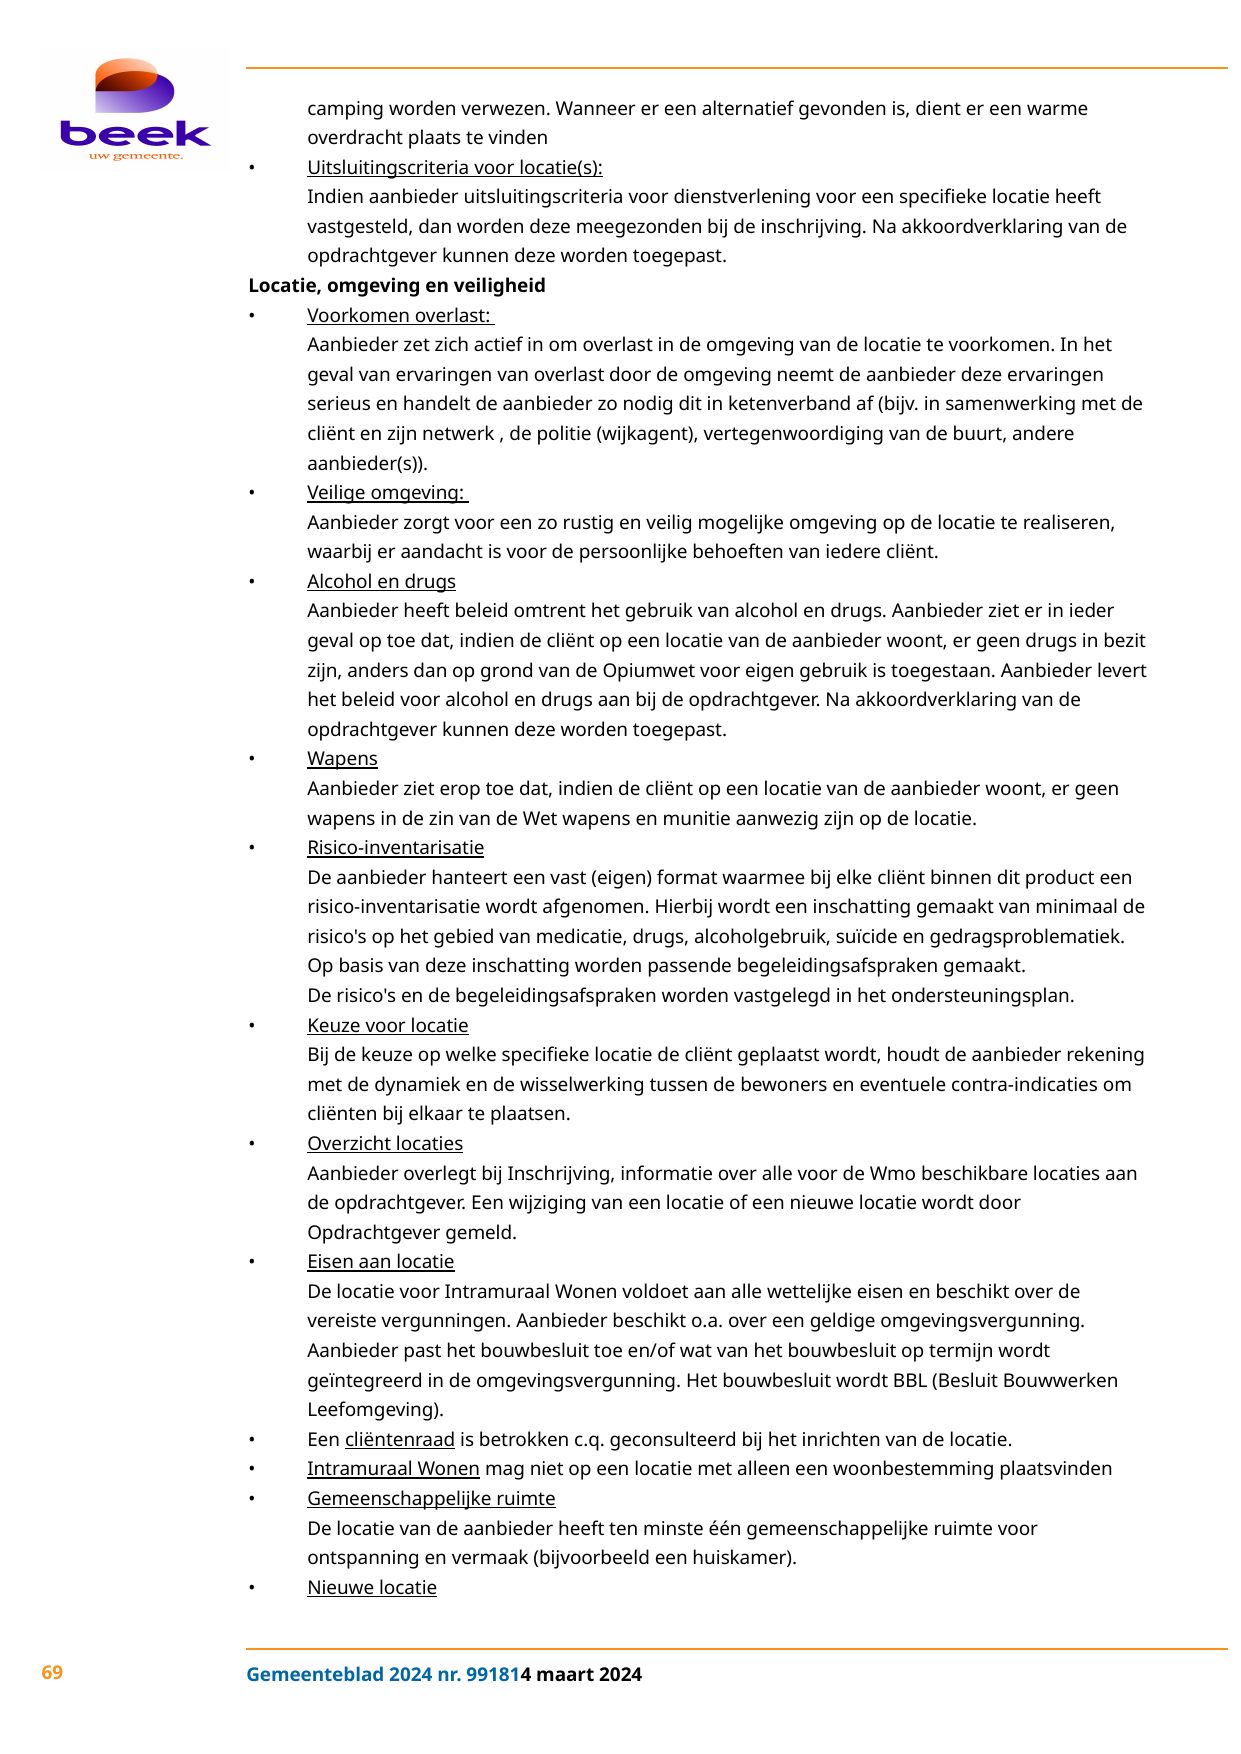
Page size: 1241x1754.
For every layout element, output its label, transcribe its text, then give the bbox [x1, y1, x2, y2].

list Intramuraal Wonen mag niet op een locatie met alleen een woonbestemming plaatsvinden [248, 1456, 1152, 1481]
picture [41, 47, 231, 172]
list Eisen aan locatie [248, 1248, 1152, 1274]
list Uitsluitingscriteria voor locatie(s): [248, 154, 1152, 180]
list Gemeenschappelijke ruimte [248, 1485, 1152, 1511]
list Een cliëntenraad is betrokken c.q. geconsulteerd bij het inrichten van de locatie. [248, 1426, 1152, 1452]
text Locatie, omgeving en veiligheid [248, 272, 1152, 298]
list De aanbieder hanteert een vast (eigen) format waarmee bij elke cliënt binnen dit product een risico-inventarisatie wordt afgenomen. Hierbij wordt een inschatting gemaakt van minimaal de risico's op het gebied van medicatie, drugs, alcoholgebruik, suïcide en gedragsproblematiek. Op basis van deze inschatting worden passende begeleidingsafspraken gemaakt. [248, 864, 1152, 978]
list Aanbieder ziet erop toe dat, indien de cliënt op een locatie van de aanbieder woont, er geen wapens in de zin van de Wet wapens en munitie aanwezig zijn op de locatie. [248, 775, 1152, 831]
list Bij de keuze op welke specifieke locatie de cliënt geplaatst wordt, houdt de aanbieder rekening met de dynamiek en de wisselwerking tussen de bewoners en eventuele contra-indicaties om cliënten bij elkaar te plaatsen. [248, 1041, 1152, 1126]
list Wapens [248, 746, 1152, 771]
list Risico-inventarisatie [248, 834, 1152, 860]
list Keuze voor locatie [248, 1012, 1152, 1038]
list Aanbieder zet zich actief in om overlast in de omgeving van de locatie te voorkomen. In het geval van ervaringen van overlast door de omgeving neemt de aanbieder deze ervaringen serieus en handelt de aanbieder zo nodig dit in ketenverband af (bijv. in samenwerking met de cliënt en zijn netwerk , de politie (wijkagent), vertegenwoordiging van de buurt, andere aanbieder(s)). [248, 331, 1152, 476]
list Voorkomen overlast: [248, 302, 1152, 328]
list Nieuwe locatie [248, 1574, 1152, 1600]
list Overzicht locaties [248, 1130, 1152, 1156]
list Aanbieder zorgt voor een zo rustig en veilig mogelijke omgeving op de locatie te realiseren, waarbij er aandacht is voor de persoonlijke behoeften van iedere cliënt. [248, 509, 1152, 564]
list Alcohol en drugs [248, 568, 1152, 594]
list Veilige omgeving: [248, 479, 1152, 505]
list Aanbieder overlegt bij Inschrijving, informatie over alle voor de Wmo beschikbare locaties aan de opdrachtgever. Een wijziging van een locatie of een nieuwe locatie wordt door Opdrachtgever gemeld. [248, 1160, 1152, 1245]
list Indien aanbieder uitsluitingscriteria voor dienstverlening voor een specifieke locatie heeft vastgesteld, dan worden deze meegezonden bij de inschrijving. Na akkoordverklaring van de opdrachtgever kunnen deze worden toegepast. [248, 183, 1152, 268]
list De locatie voor Intramuraal Wonen voldoet aan alle wettelijke eisen en beschikt over de vereiste vergunningen. Aanbieder beschikt o.a. over een geldige omgevingsvergunning. Aanbieder past het bouwbesluit toe en/of wat van het bouwbesluit op termijn wordt geïntegreerd in de omgevingsvergunning. Het bouwbesluit wordt BBL (Besluit Bouwwerken Leefomgeving). [248, 1278, 1152, 1422]
list De risico's en de begeleidingsafspraken worden vastgelegd in het ondersteuningsplan. [248, 982, 1152, 1008]
list De locatie van de aanbieder heeft ten minste één gemeenschappelijke ruimte voor ontspanning en vermaak (bijvoorbeeld een huiskamer). [248, 1515, 1152, 1570]
list camping worden verwezen. Wanneer er een alternatief gevonden is, dient er een warme overdracht plaats te vinden [248, 95, 1152, 150]
list Aanbieder heeft beleid omtrent het gebruik van alcohol en drugs. Aanbieder ziet er in ieder geval op toe dat, indien de cliënt op een locatie van de aanbieder woont, er geen drugs in bezit zijn, anders dan op grond van de Opiumwet voor eigen gebruik is toegestaan. Aanbieder levert het beleid voor alcohol en drugs aan bij de opdrachtgever. Na akkoordverklaring van de opdrachtgever kunnen deze worden toegepast. [248, 598, 1152, 742]
